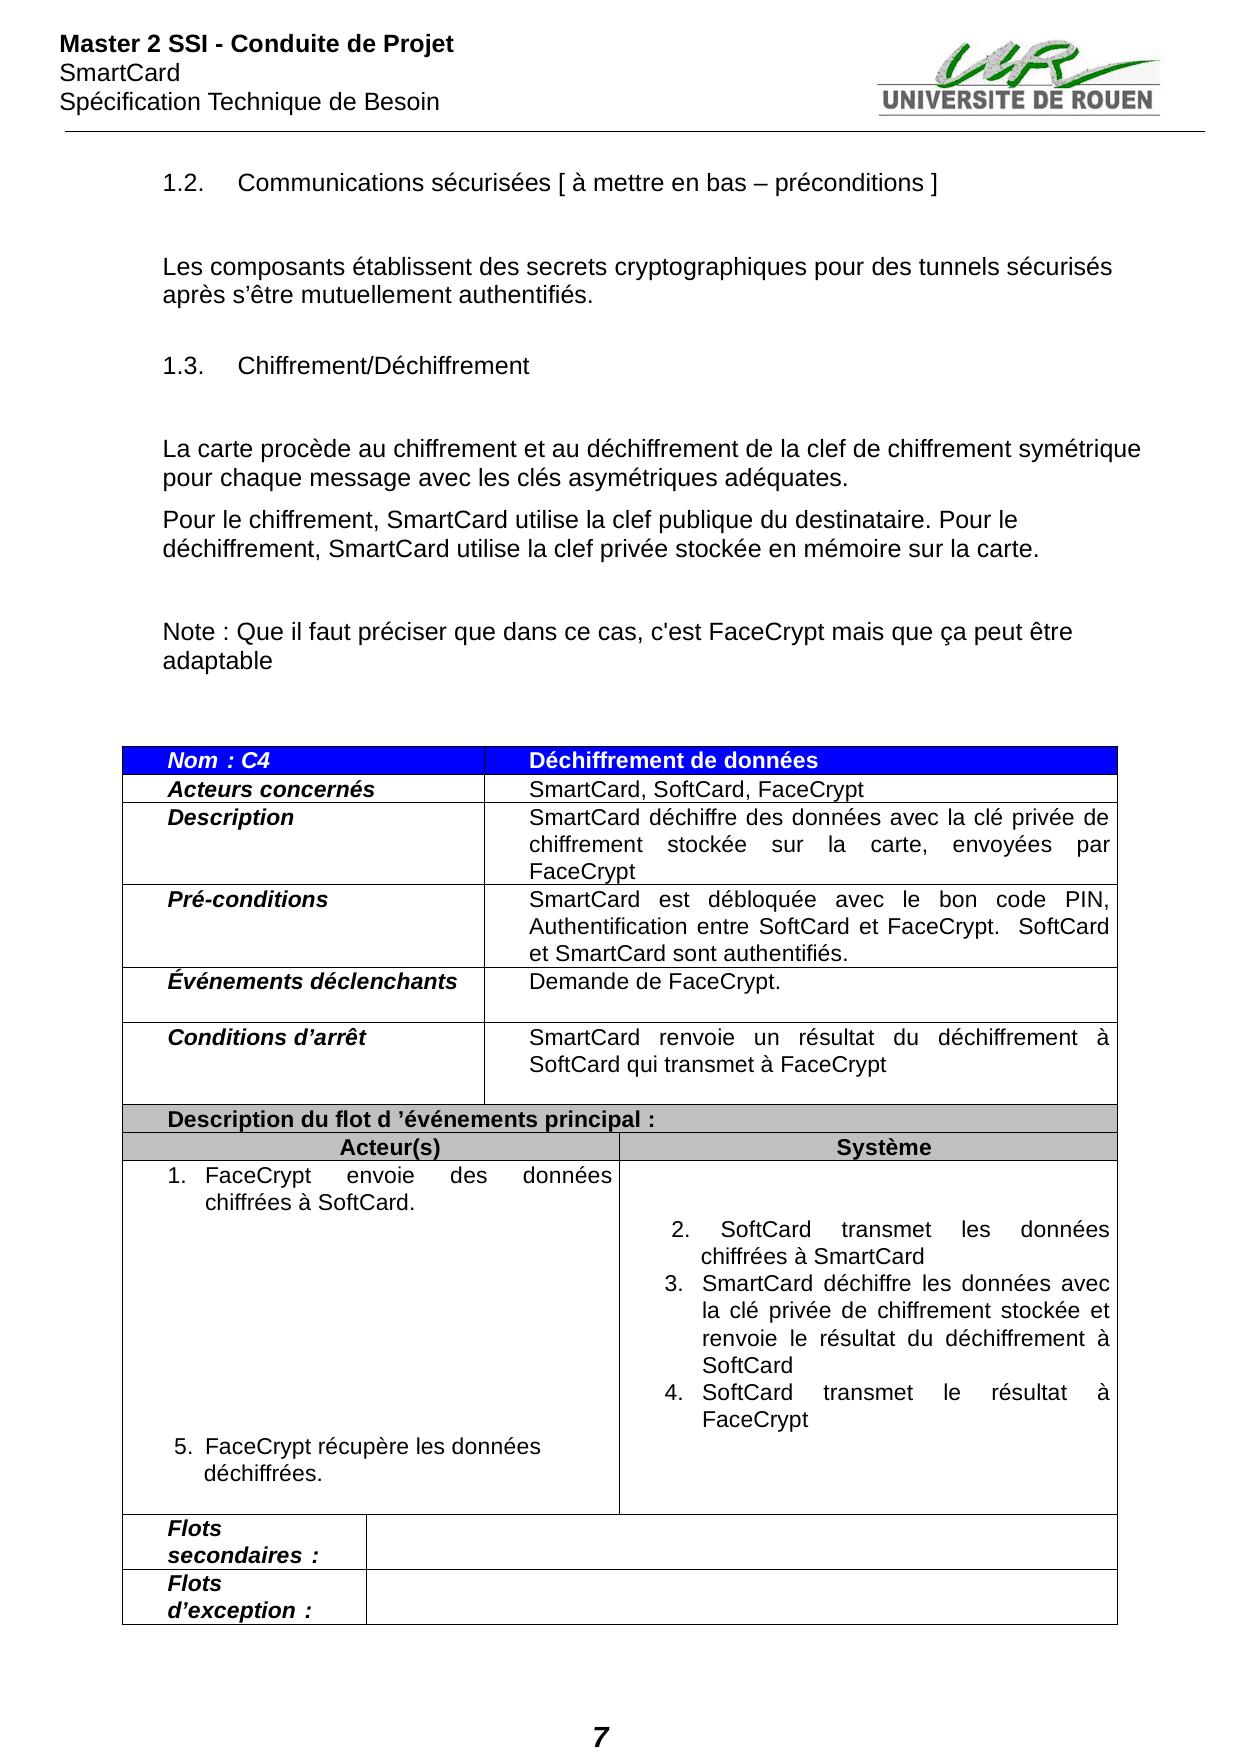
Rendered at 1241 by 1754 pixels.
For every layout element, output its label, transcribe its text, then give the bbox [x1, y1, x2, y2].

table_header Nom : C4 [123, 747, 484, 774]
table_cell Description du flot d ’événements principal : [123, 1105, 1117, 1132]
table_cell Système [620, 1133, 1117, 1160]
subtitle Communications sécurisées [ à mettre en bas – préconditions ] [162, 168, 1181, 197]
table_cell Pré-conditions [123, 885, 484, 967]
table_cell Acteurs concernés [123, 775, 484, 802]
table_cell SmartCard est débloquée avec le bon code PIN, Authentification entre SoftCard et FaceCrypt. SoftCard et SmartCard sont authentifiés. [485, 885, 1117, 967]
subtitle La carte procède au chiffrement et au déchiffrement de la clef de chiffrement symétrique pour chaque message avec les clés asymétriques adéquates. [162, 434, 1181, 492]
table_cell Demande de FaceCrypt. [485, 968, 1117, 1022]
picture [872, 32, 1170, 118]
table_cell [367, 1570, 1117, 1624]
table_cell 2. SoftCard transmet les données chiffrées à SmartCard SmartCard déchiffre les données avec la clé privée de chiffrement stockée et renvoie le résultat du déchiffrement à SoftCard SoftCard transmet le résultat à FaceCrypt [620, 1161, 1117, 1513]
subtitle Note : Que il faut préciser que dans ce cas, c'est FaceCrypt mais que ça peut être adaptable [162, 617, 1181, 675]
subtitle Chiffrement/Déchiffrement [162, 351, 1181, 380]
table_cell SmartCard déchiffre des données avec la clé privée de chiffrement stockée sur la carte, envoyées par FaceCrypt [485, 803, 1117, 884]
table_cell Flots secondaires : [123, 1515, 366, 1569]
table_cell Événements déclenchants [123, 968, 484, 1022]
table_cell SmartCard, SoftCard, FaceCrypt [485, 775, 1117, 802]
table_cell Description [123, 803, 484, 884]
subtitle Pour le chiffrement, SmartCard utilise la clef publique du destinataire. Pour le déchiffrement, SmartCard utilise la clef privée stockée en mémoire sur la carte. [162, 505, 1181, 563]
table_header Déchiffrement de données [485, 747, 1117, 774]
table_cell Flots d’exception : [123, 1570, 366, 1624]
subtitle Les composants établissent des secrets cryptographiques pour des tunnels sécurisés après s’être mutuellement authentifiés. [162, 251, 1181, 338]
table_cell Acteur(s) [123, 1133, 619, 1160]
table_cell SmartCard renvoie un résultat du déchiffrement à SoftCard qui transmet à FaceCrypt [485, 1023, 1117, 1104]
table_cell [367, 1515, 1117, 1569]
table_cell Conditions d’arrêt [123, 1023, 484, 1104]
table_cell FaceCrypt envoie des données chiffrées à SoftCard. FaceCrypt récupère les données déchiffrées. [123, 1161, 619, 1513]
